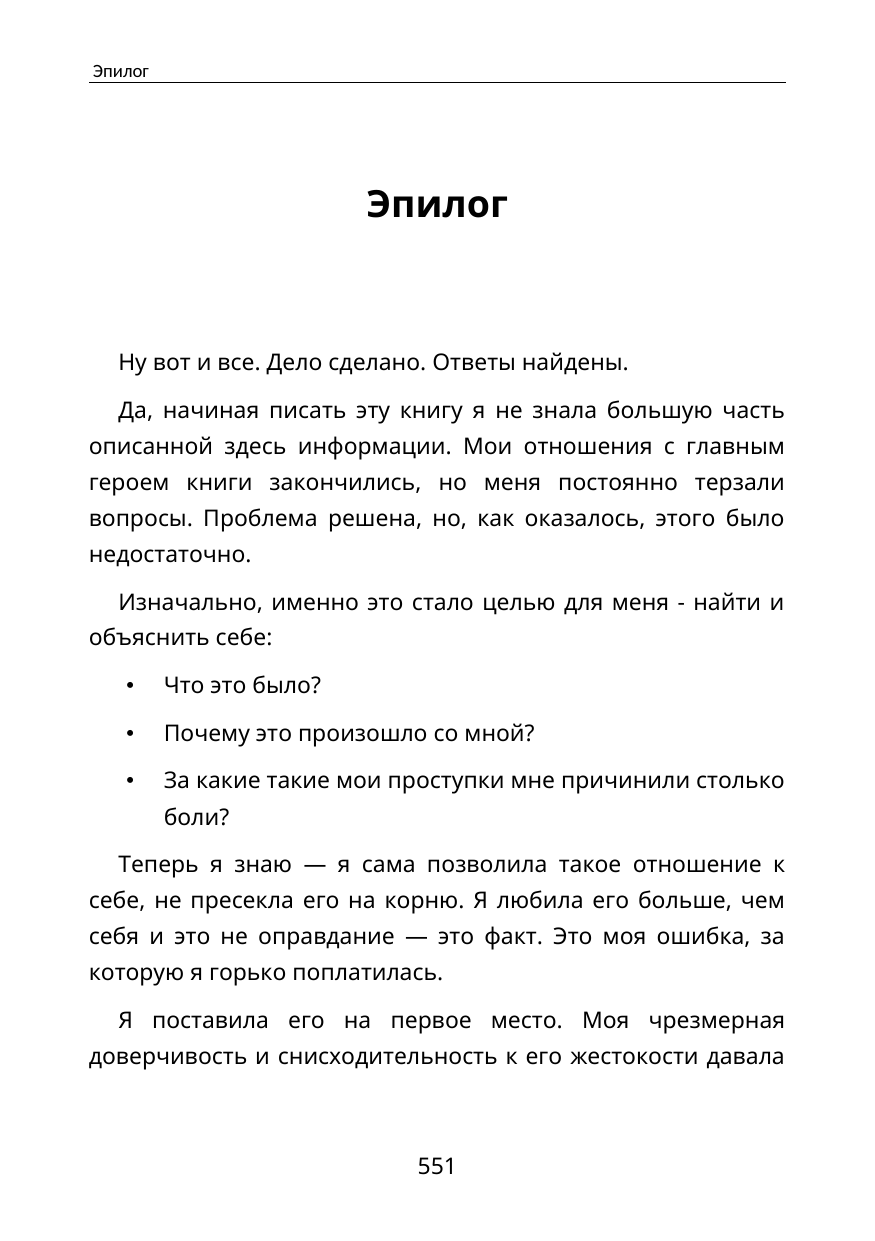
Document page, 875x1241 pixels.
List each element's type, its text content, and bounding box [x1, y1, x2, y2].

text Ну вот и все. Дело сделано. Ответы найдены. [88, 346, 786, 377]
text Изначально, именно это стало целью для меня - найти и объяснить себе: [88, 585, 786, 653]
list Почему это произошло со мной? [126, 717, 786, 748]
text Да, начиная писать эту книгу я не знала большую часть описанной здесь информации. Мои отношения с главным героем книги закончились, но меня постоянно терзали вопросы. Проблема решена, но, как оказалось, этого было недостаточно. [88, 394, 786, 569]
text Я поставила его на первое место. Моя чрезмерная доверчивость и снисходительность к его жестокости давала [88, 1004, 786, 1071]
subtitle Эпилог [88, 177, 786, 228]
text Теперь я знаю — я сама позволила такое отношение к себе, не пресекла его на корню. Я любила его больше, чем себя и это не оправдание — это факт. Это моя ошибка, за которую я горько поплатилась. [88, 848, 786, 987]
list За какие такие мои проступки мне причинили столько боли? [126, 764, 786, 832]
list Что это было? [126, 669, 786, 700]
